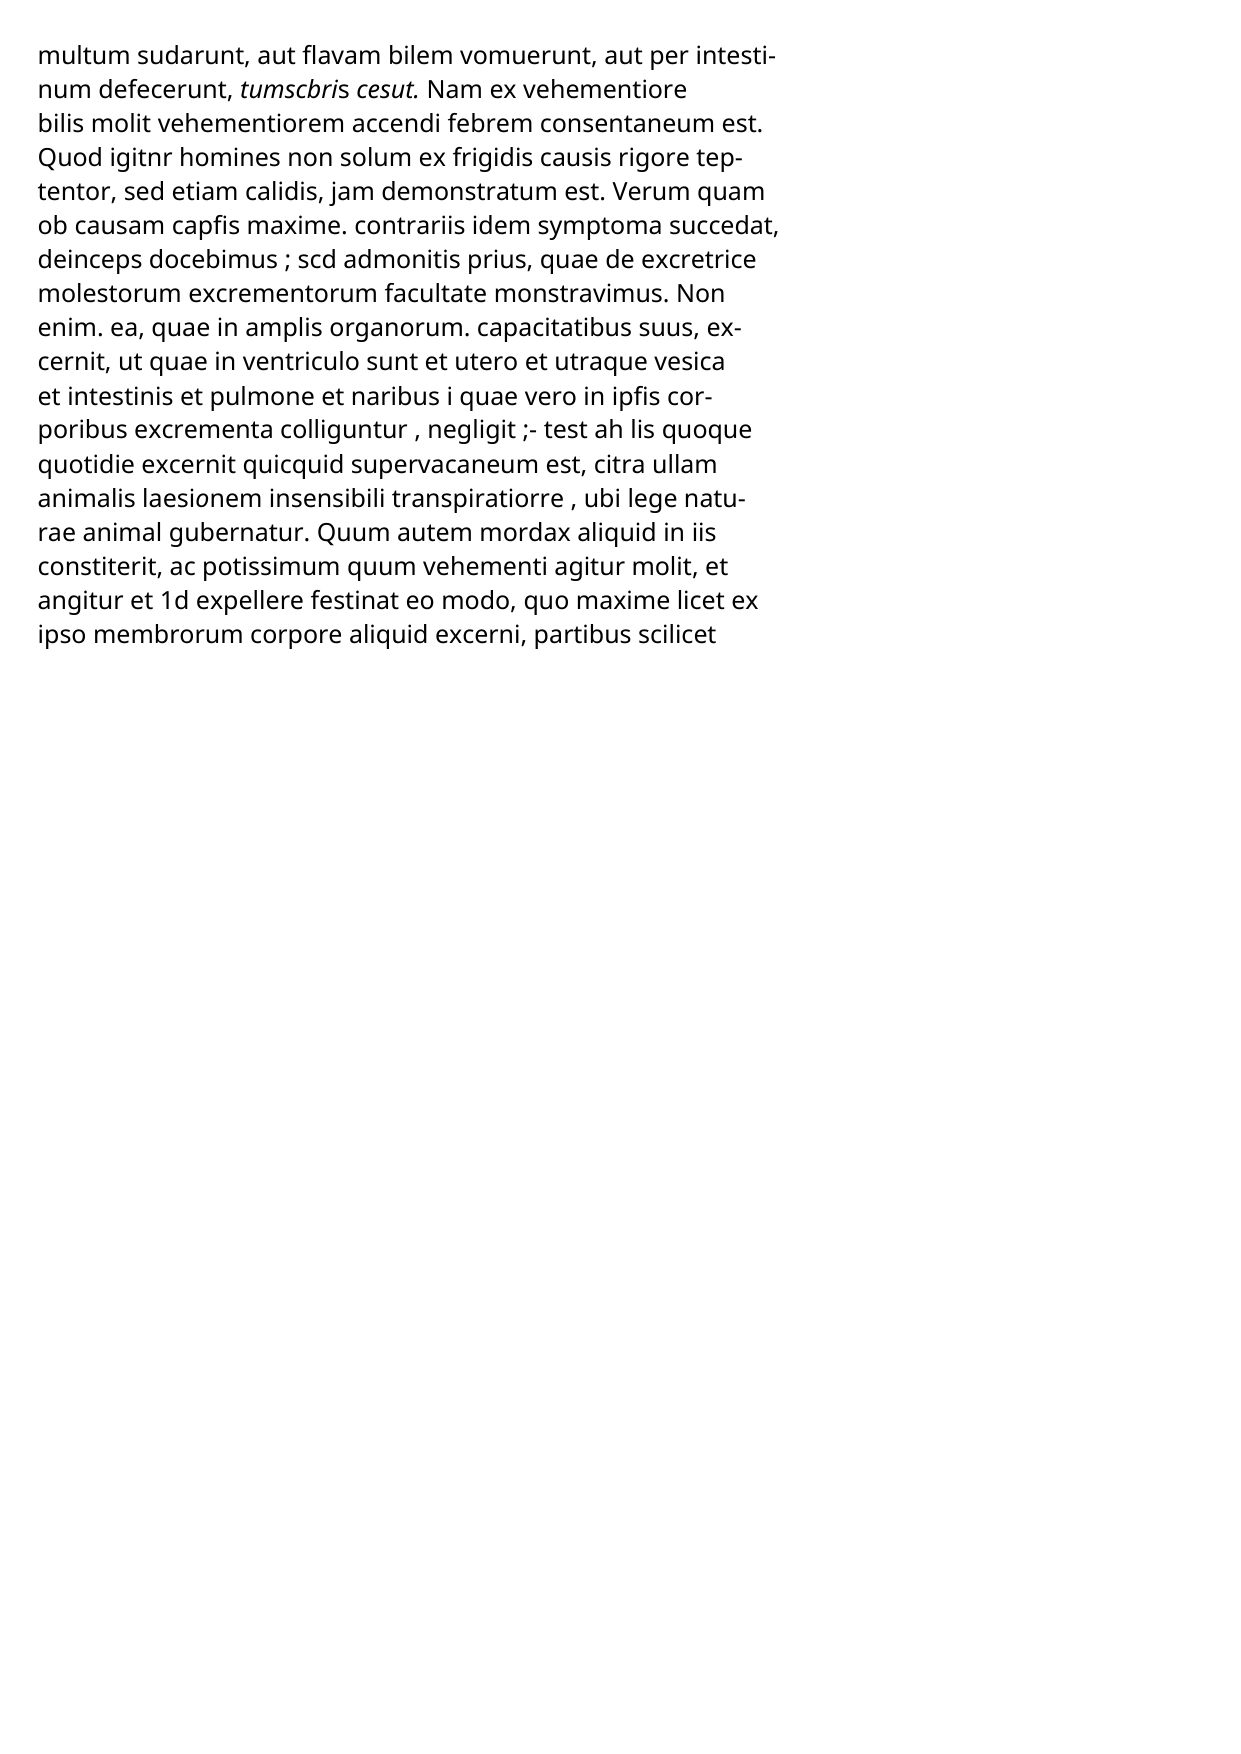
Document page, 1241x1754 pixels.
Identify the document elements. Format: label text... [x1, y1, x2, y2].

text multum sudarunt, aut flavam bilem vomuerunt, aut per intesti- num defecerunt, tumscbris cesut. Nam ex vehementiore bilis molit vehementiorem accendi febrem consentaneum est. Quod igitnr homines non solum ex frigidis causis rigore tep- tentor, sed etiam calidis, jam demonstratum est. Verum quam ob causam capfis maxime. contrariis idem symptoma succedat, deinceps docebimus ; scd admonitis prius, quae de excretrice molestorum excrementorum facultate monstravimus. Non enim. ea, quae in amplis organorum. capacitatibus suus, ex- cernit, ut quae in ventriculo sunt et utero et utraque vesica et intestinis et pulmone et naribus i quae vero in ipfis cor- poribus excrementa colliguntur , negligit ;- test ah lis quoque quotidie excernit quicquid supervacaneum est, citra ullam animalis laesionem insensibili transpiratiorre , ubi lege natu- rae animal gubernatur. Quum autem mordax aliquid in iis constiterit, ac potissimum quum vehementi agitur molit, et angitur et 1d expellere festinat eo modo, quo maxime licet ex ipso membrorum corpore aliquid excerni, partibus scilicet [37, 37, 1203, 651]
